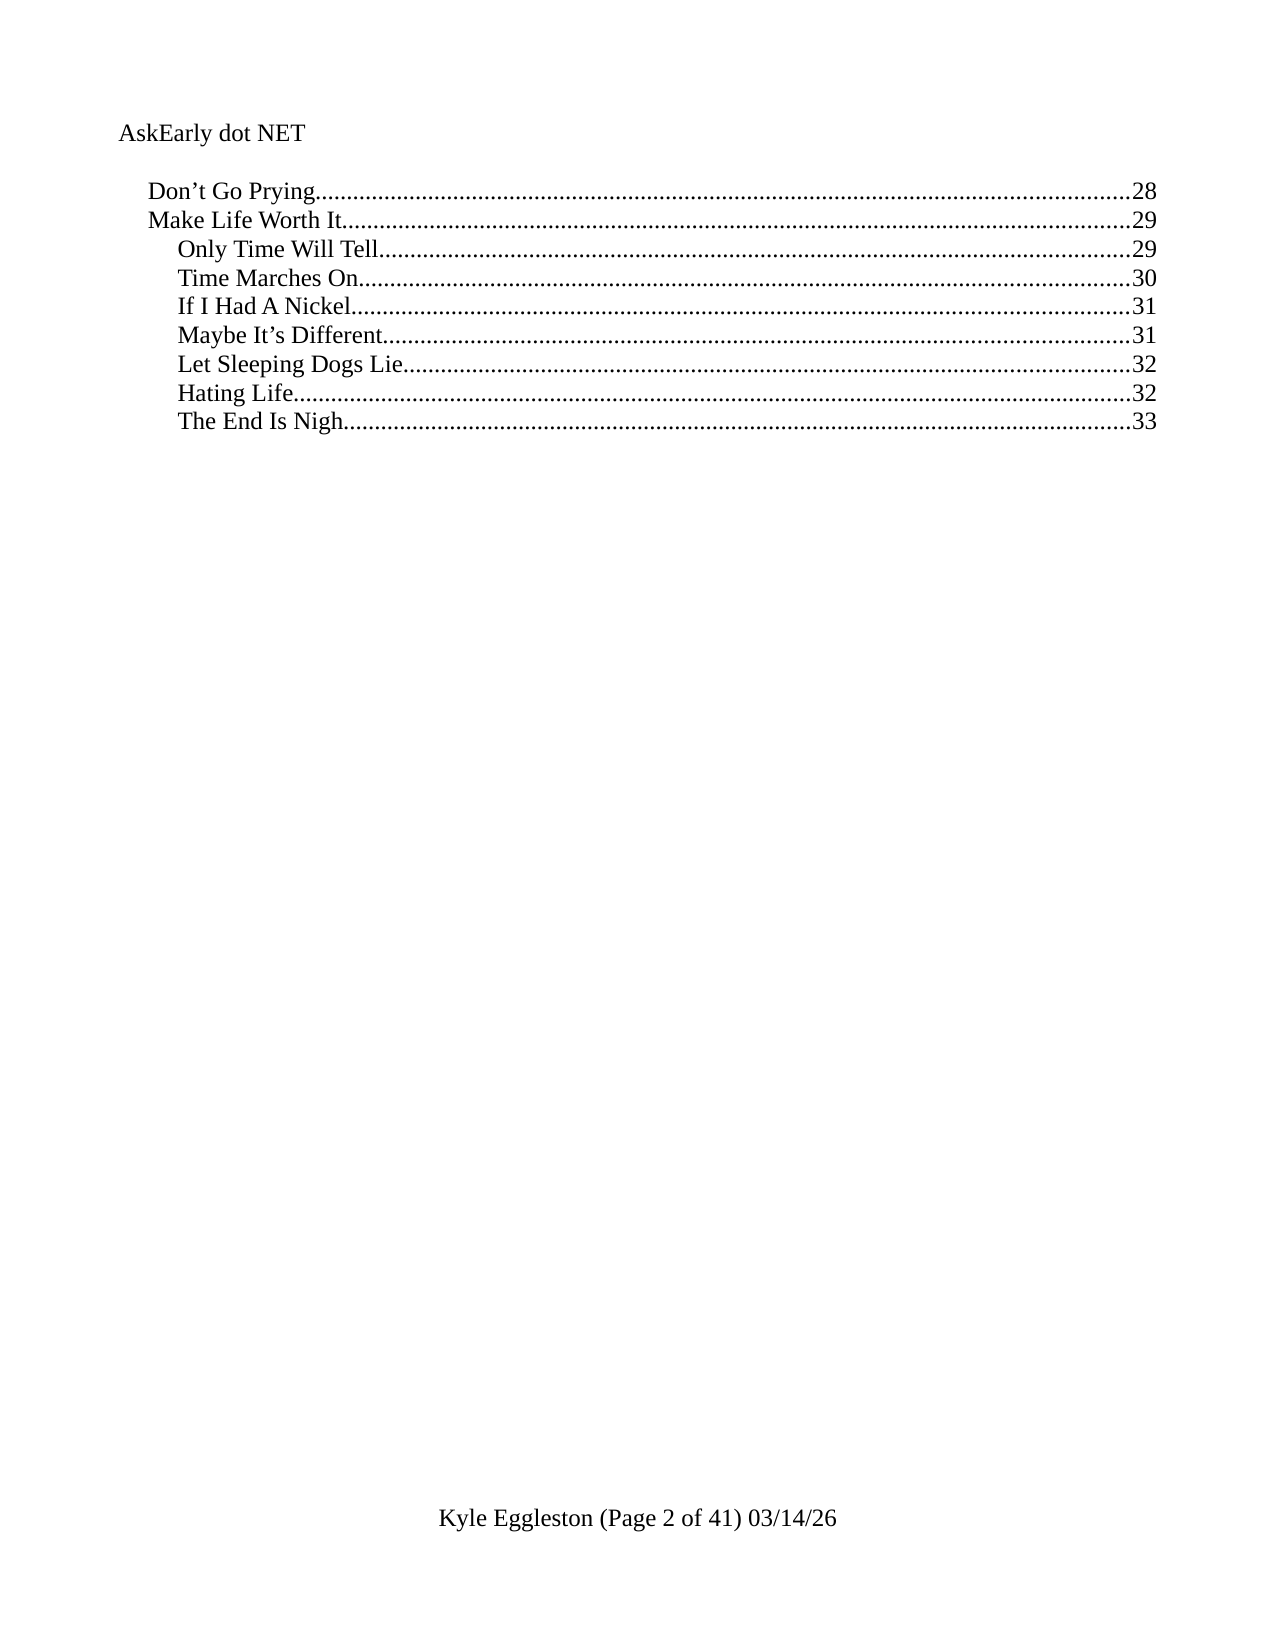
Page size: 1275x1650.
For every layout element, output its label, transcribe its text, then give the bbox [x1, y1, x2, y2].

text If I Had A Nickel 31 [177, 291, 1157, 320]
text Let Sleeping Dogs Lie 32 [177, 349, 1157, 378]
text Hating Life 32 [177, 378, 1157, 406]
text The End Is Nigh 33 [177, 406, 1157, 435]
text Don’t Go Prying 28 [148, 176, 1157, 205]
text Make Life Worth It 29 [148, 205, 1157, 234]
text Only Time Will Tell 29 [177, 234, 1157, 263]
text Maybe It’s Different 31 [177, 320, 1157, 349]
text Time Marches On 30 [177, 263, 1157, 291]
